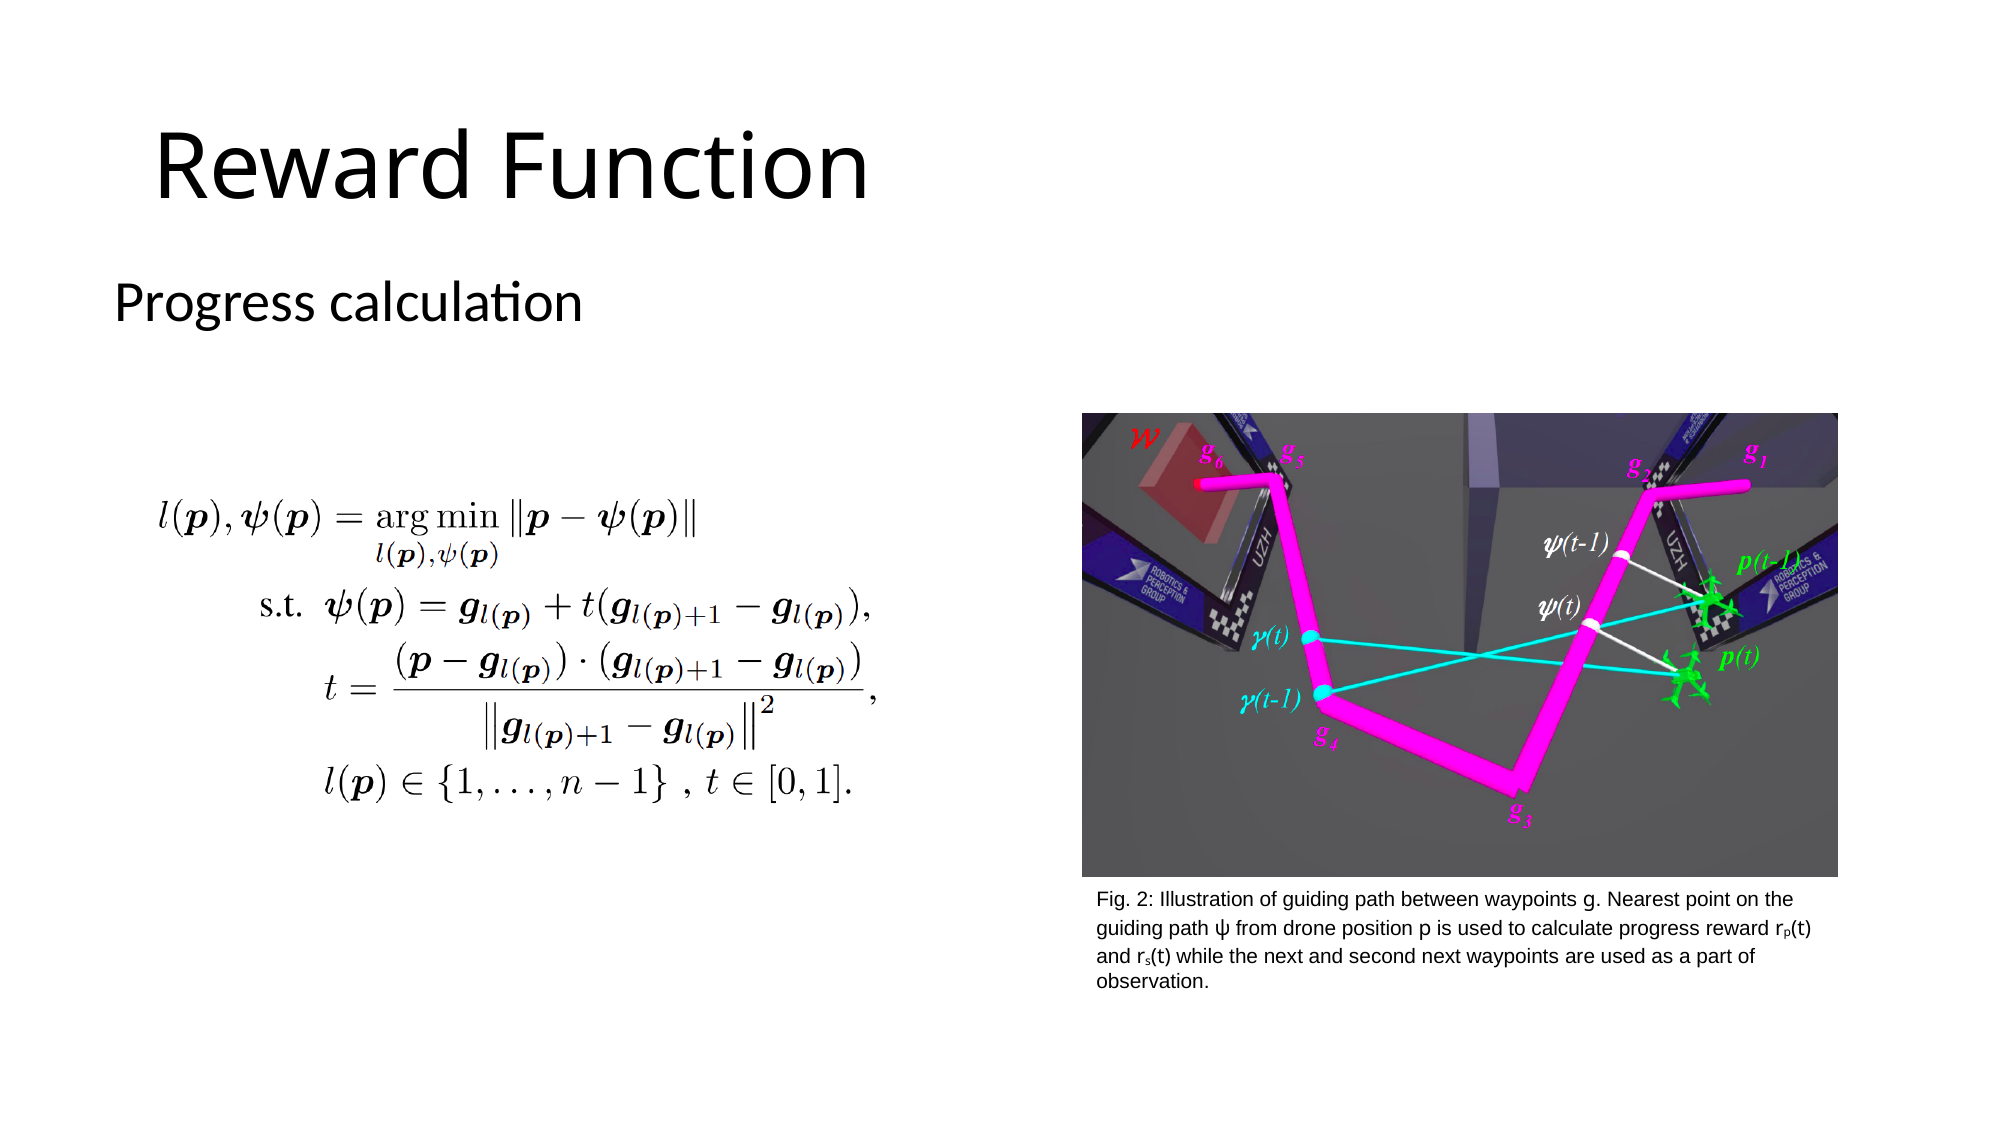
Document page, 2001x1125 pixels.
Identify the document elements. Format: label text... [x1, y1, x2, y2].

text_box Fig. 2: Illustration of guiding path between waypoints g. Nearest point on the guiding path ψ from drone position p is used to calculate progress reward rp(t) and rs(t) while the next and second next waypoints are used as a part of observation. [1081, 877, 1838, 990]
picture [150, 481, 905, 826]
picture [1082, 412, 1838, 877]
list Progress calculation [99, 263, 1900, 916]
title Reward Function [137, 59, 1863, 263]
